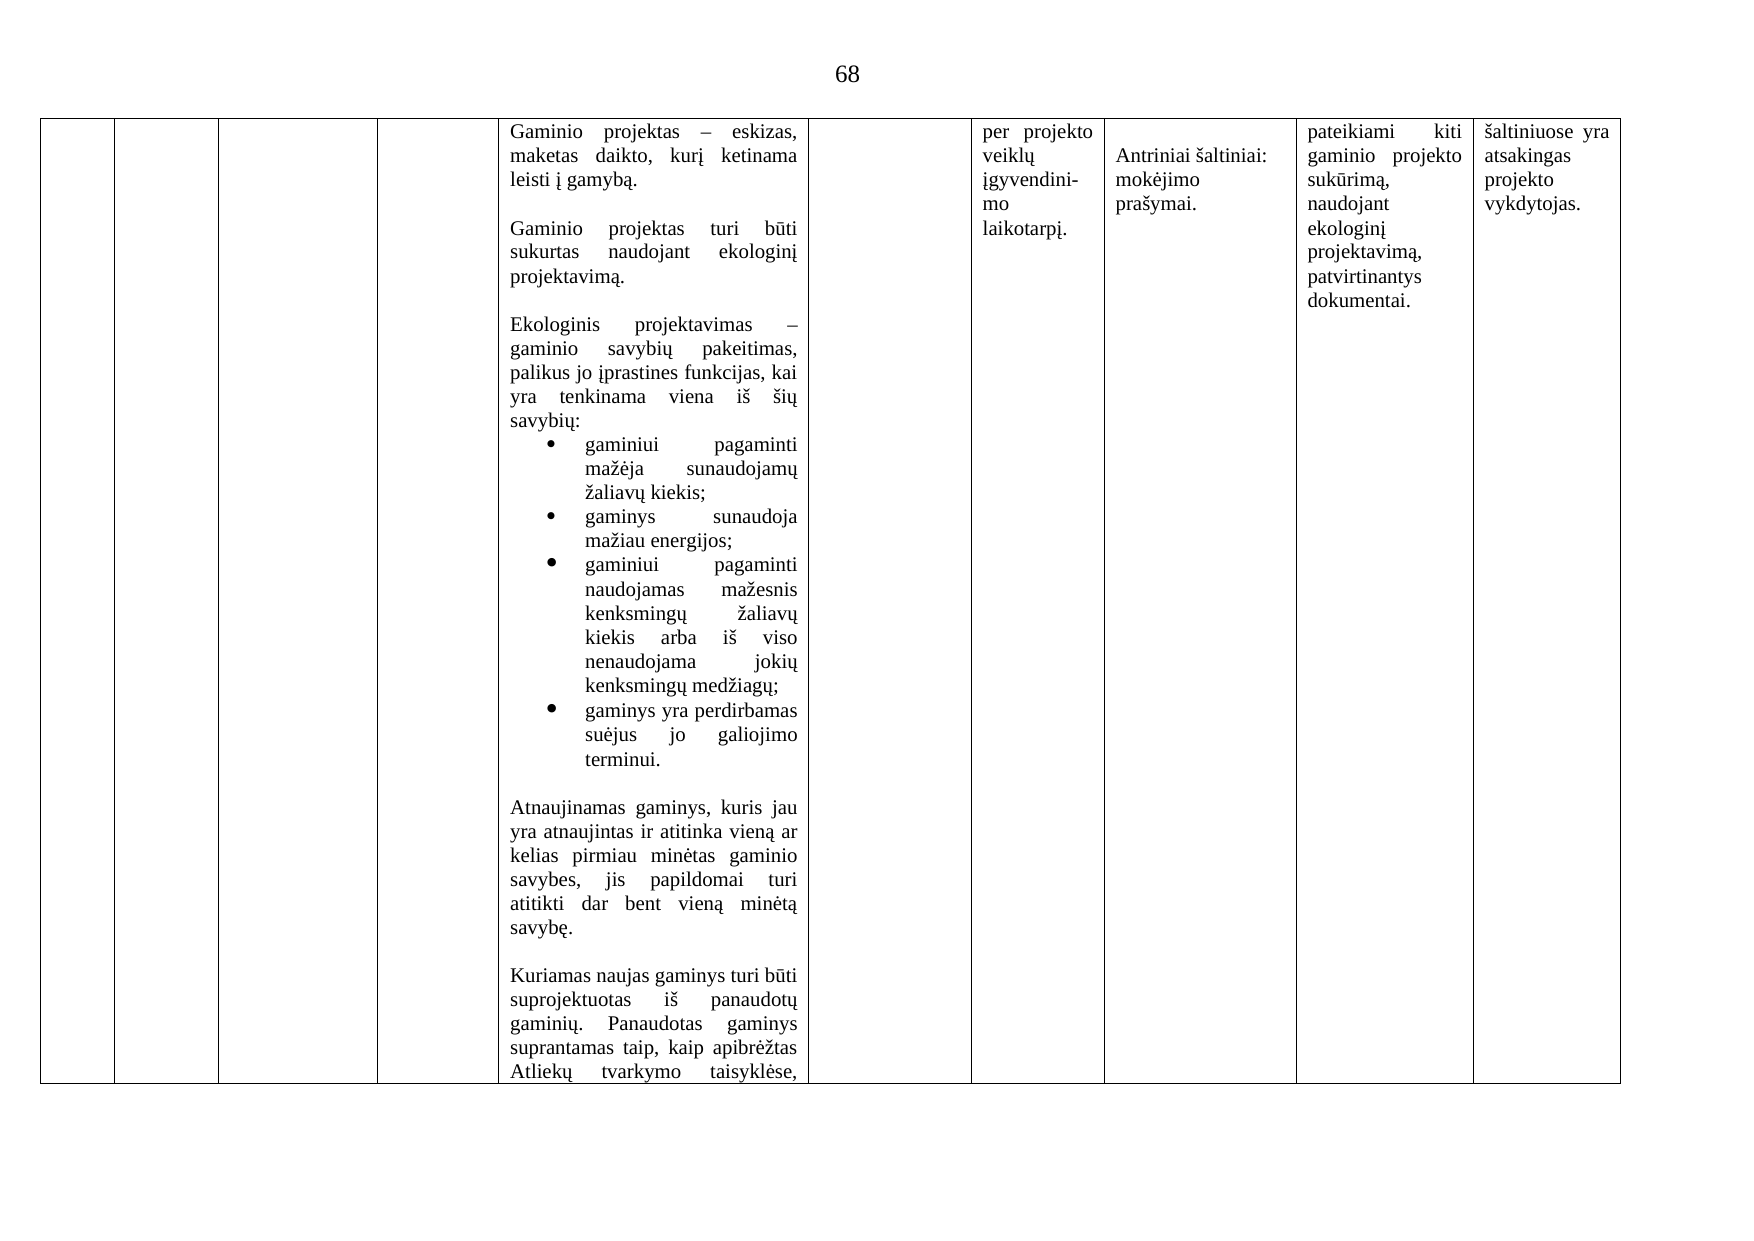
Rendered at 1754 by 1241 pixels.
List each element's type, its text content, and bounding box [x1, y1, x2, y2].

table_cell [219, 119, 377, 1083]
table_cell Antriniai šaltiniai: mokėjimo prašymai. [1105, 119, 1296, 1083]
table_cell šaltiniuose yra atsakingas projekto vykdytojas. [1474, 119, 1620, 1083]
table_cell [115, 119, 218, 1083]
table_cell per projekto veiklų įgyvendini-mo laikotarpį. [972, 119, 1104, 1083]
table_cell [378, 119, 498, 1083]
table_cell pateikiami kiti gaminio projekto sukūrimą, naudojant ekologinį projektavimą, patvirtinantys dokumentai. [1297, 119, 1473, 1083]
table_cell [809, 119, 971, 1083]
table_cell Gaminio projektas – eskizas, maketas daikto, kurį ketinama leisti į gamybą. Gaminio projektas turi būti sukurtas naudojant ekologinį projektavimą. Ekologinis projektavimas – gaminio savybių pakeitimas, palikus jo įprastines funkcijas, kai yra tenkinama viena iš šių savybių: gaminiui pagaminti mažėja sunaudojamų žaliavų kiekis; gaminys sunaudoja mažiau energijos; gaminiui pagaminti naudojamas mažesnis kenksmingų žaliavų kiekis arba iš viso nenaudojama jokių kenksmingų medžiagų; gaminys yra perdirbamas suėjus jo galiojimo terminui. Atnaujinamas gaminys, kuris jau yra atnaujintas ir atitinka vieną ar kelias pirmiau minėtas gaminio savybes, jis papildomai turi atitikti dar bent vieną minėtą savybę. Kuriamas naujas gaminys turi būti suprojektuotas iš panaudotų gaminių. Panaudotas gaminys suprantamas taip, kaip apibrėžtas Atliekų tvarkymo taisyklėse, [499, 119, 808, 1083]
table_cell [41, 119, 114, 1083]
